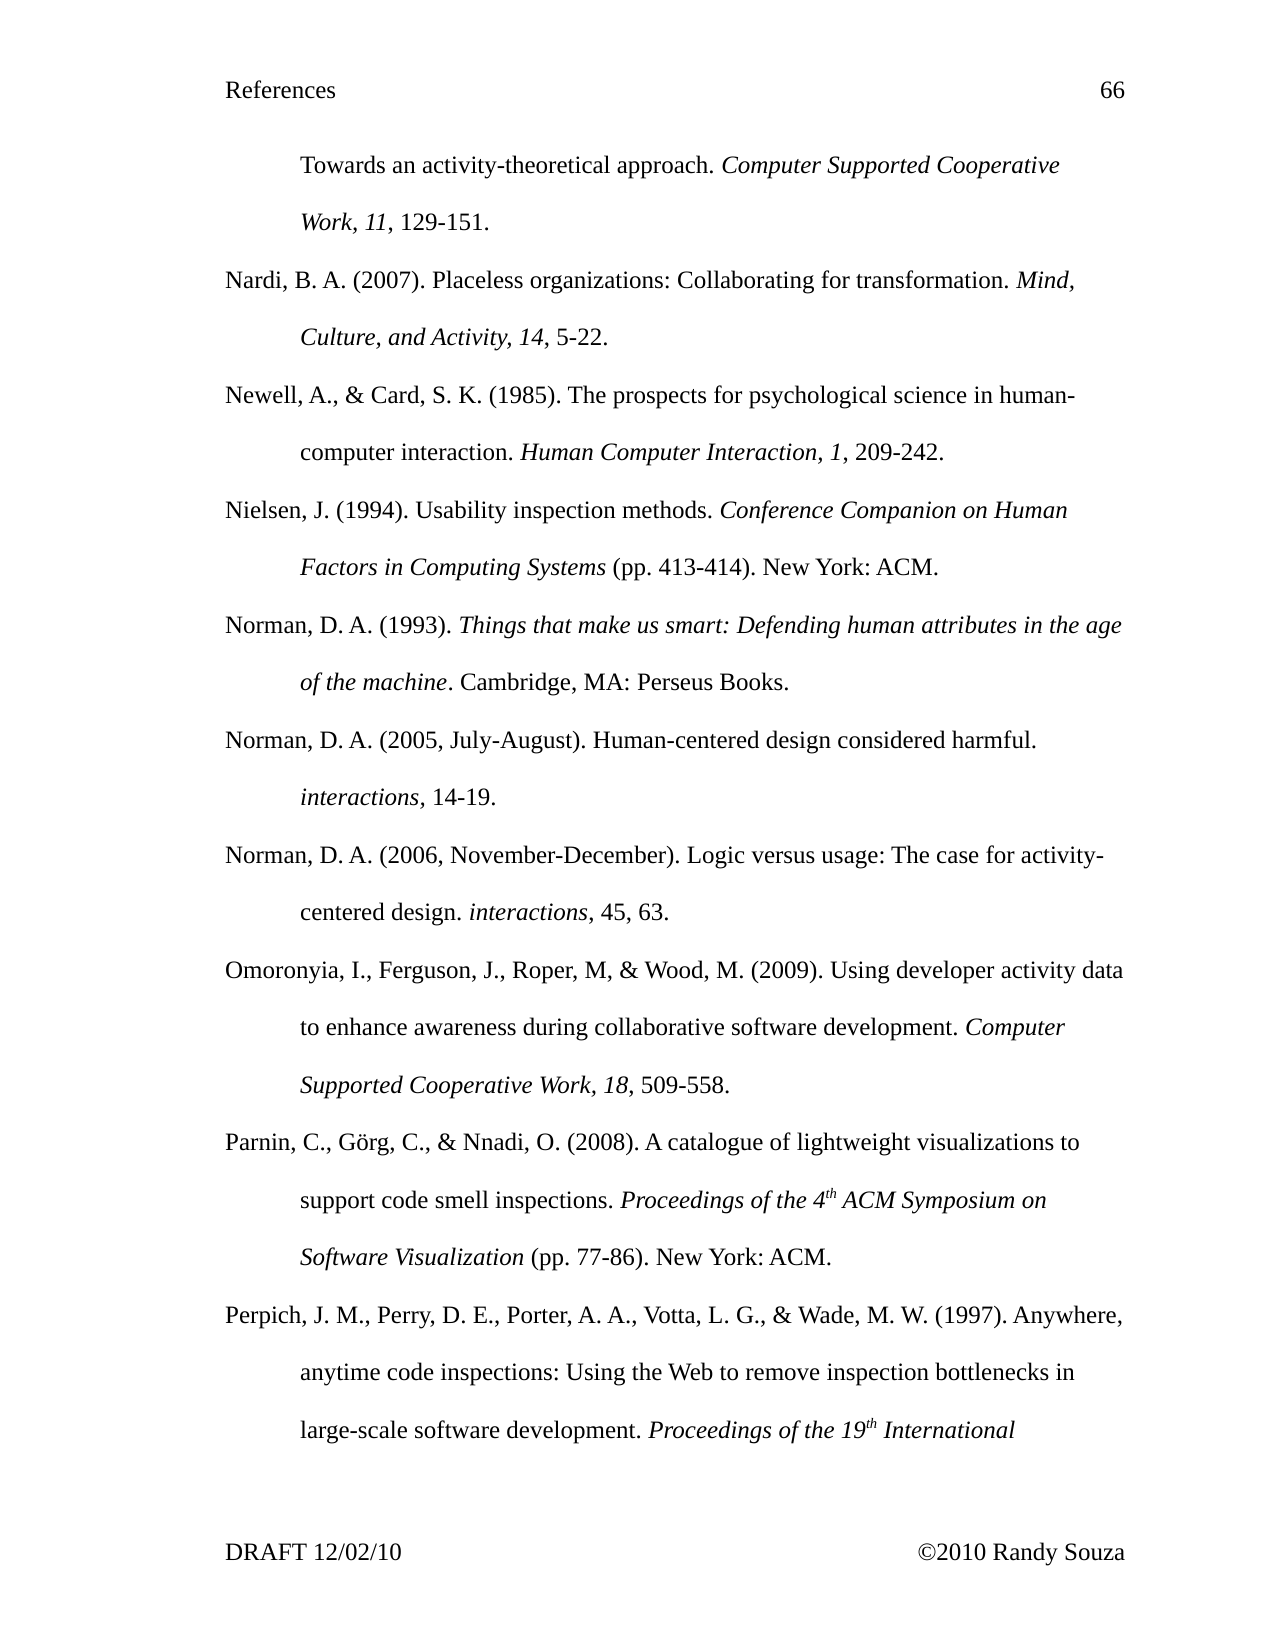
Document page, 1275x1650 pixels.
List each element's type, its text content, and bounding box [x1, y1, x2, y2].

text Norman, D. A. (2006, November-December). Logic versus usage: The case for activity-centered design. interactions, 45, 63. [225, 840, 1125, 926]
text Nielsen, J. (1994). Usability inspection methods. Conference Companion on Human Factors in Computing Systems (pp. 413-414). New York: ACM. [225, 495, 1125, 581]
text Newell, A., & Card, S. K. (1985). The prospects for psychological science in human-computer interaction. Human Computer Interaction, 1, 209-242. [225, 380, 1125, 466]
text Norman, D. A. (1993). Things that make us smart: Defending human attributes in the age of the machine. Cambridge, MA: Perseus Books. [225, 610, 1125, 696]
text Nardi, B. A. (2007). Placeless organizations: Collaborating for transformation. Mind, Culture, and Activity, 14, 5-22. [225, 265, 1125, 351]
text Towards an activity-theoretical approach. Computer Supported Cooperative Work, 11, 129-151. [225, 150, 1125, 236]
text Perpich, J. M., Perry, D. E., Porter, A. A., Votta, L. G., & Wade, M. W. (1997). Anywhere, anytime code inspections: Using the Web to remove inspection bottlenecks in large-scale software development. Proceedings of the 19th International [225, 1300, 1125, 1444]
text Norman, D. A. (2005, July-August). Human-centered design considered harmful. interactions, 14-19. [225, 725, 1125, 811]
text Parnin, C., Görg, C., & Nnadi, O. (2008). A catalogue of lightweight visualizations to support code smell inspections. Proceedings of the 4th ACM Symposium on Software Visualization (pp. 77-86). New York: ACM. [225, 1127, 1125, 1271]
text Omoronyia, I., Ferguson, J., Roper, M, & Wood, M. (2009). Using developer activity data to enhance awareness during collaborative software development. Computer Supported Cooperative Work, 18, 509-558. [225, 955, 1125, 1099]
